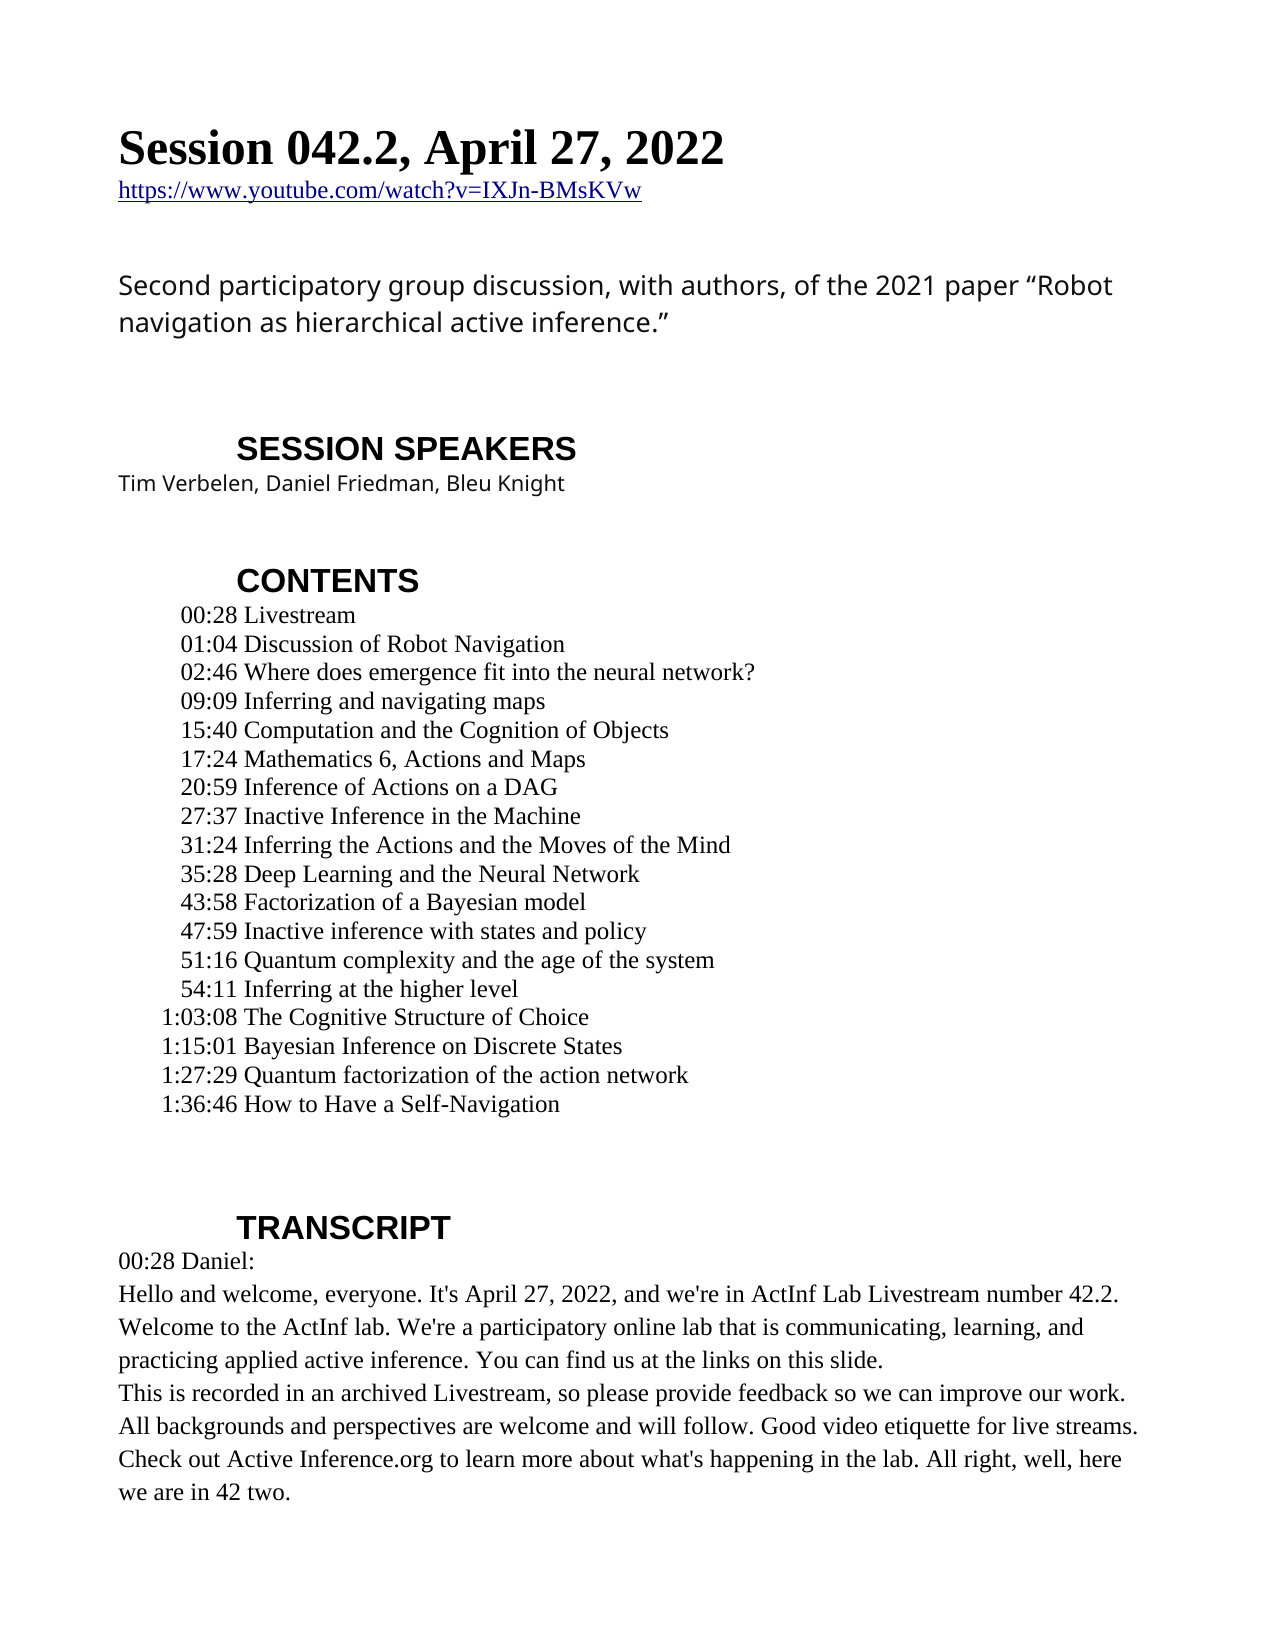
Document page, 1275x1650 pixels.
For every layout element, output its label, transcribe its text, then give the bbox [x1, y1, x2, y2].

table_cell Discussion of Robot Navigation [240, 629, 918, 657]
table_cell Inferring and navigating maps [240, 686, 918, 715]
table_cell 1:15:01 [112, 1031, 240, 1060]
subtitle SESSION SPEAKERS [118, 429, 1157, 468]
table_cell How to Have a Self-Navigation [240, 1089, 918, 1117]
text Hello and welcome, everyone. It's April 27, 2022, and we're in ActInf Lab Livestream number 42.2. Welcome to the ActInf lab. We're a participatory online lab that is communicating, learning, and practicing applied active inference. You can find us at the links on this slide. [118, 1279, 1157, 1374]
table_cell Quantum factorization of the action network [240, 1060, 918, 1089]
table_cell 31:24 [112, 830, 240, 859]
table_cell 35:28 [112, 859, 240, 887]
table_cell 43:58 [112, 888, 240, 916]
text Tim Verbelen, Daniel Friedman, Bleu Knight [118, 468, 1157, 497]
table_cell 01:04 [112, 629, 240, 657]
table_cell Quantum complexity and the age of the system [240, 945, 918, 974]
table_cell Factorization of a Bayesian model [240, 888, 918, 916]
table_cell Where does emergence fit into the neural network? [240, 658, 918, 686]
table_header Livestream [240, 600, 918, 629]
table_cell 27:37 [112, 801, 240, 830]
table_cell 51:16 [112, 945, 240, 974]
table_cell Bayesian Inference on Discrete States [240, 1031, 918, 1060]
table_cell 02:46 [112, 658, 240, 686]
table_cell Deep Learning and the Neural Network [240, 859, 918, 887]
table_cell 54:11 [112, 974, 240, 1002]
table_cell 47:59 [112, 916, 240, 945]
text 00:28 Daniel: [118, 1246, 1157, 1275]
subtitle Session 042.2, April 27, 2022 [118, 118, 1157, 176]
table_cell Inactive inference with states and policy [240, 916, 918, 945]
table_cell 1:27:29 [112, 1060, 240, 1089]
table_header 00:28 [112, 600, 240, 629]
table_cell Computation and the Cognition of Objects [240, 715, 918, 744]
text Second participatory group discussion, with authors, of the 2021 paper “Robot navigation as hierarchical active inference.” [118, 266, 1157, 340]
subtitle CONTENTS [118, 561, 1157, 600]
table_cell 15:40 [112, 715, 240, 744]
table_cell 17:24 [112, 744, 240, 772]
table_cell Mathematics 6, Actions and Maps [240, 744, 918, 772]
text This is recorded in an archived Livestream, so please provide feedback so we can improve our work. All backgrounds and perspectives are welcome and will follow. Good video etiquette for live streams. Check out Active Inference.org to learn more about what's happening in the lab. All right, well, here we are in 42 two. [118, 1378, 1157, 1506]
table_cell Inferring the Actions and the Moves of the Mind [240, 830, 918, 859]
table_cell Inference of Actions on a DAG [240, 773, 918, 801]
text https://www.youtube.com/watch?v=IXJn-BMsKVw [118, 176, 1157, 204]
table_cell Inferring at the higher level [240, 974, 918, 1002]
table_cell 1:03:08 [112, 1003, 240, 1031]
table_cell 1:36:46 [112, 1089, 240, 1117]
subtitle TRANSCRIPT [118, 1208, 1157, 1246]
table_cell 20:59 [112, 773, 240, 801]
table_cell 09:09 [112, 686, 240, 715]
table_cell The Cognitive Structure of Choice [240, 1003, 918, 1031]
table_cell Inactive Inference in the Machine [240, 801, 918, 830]
